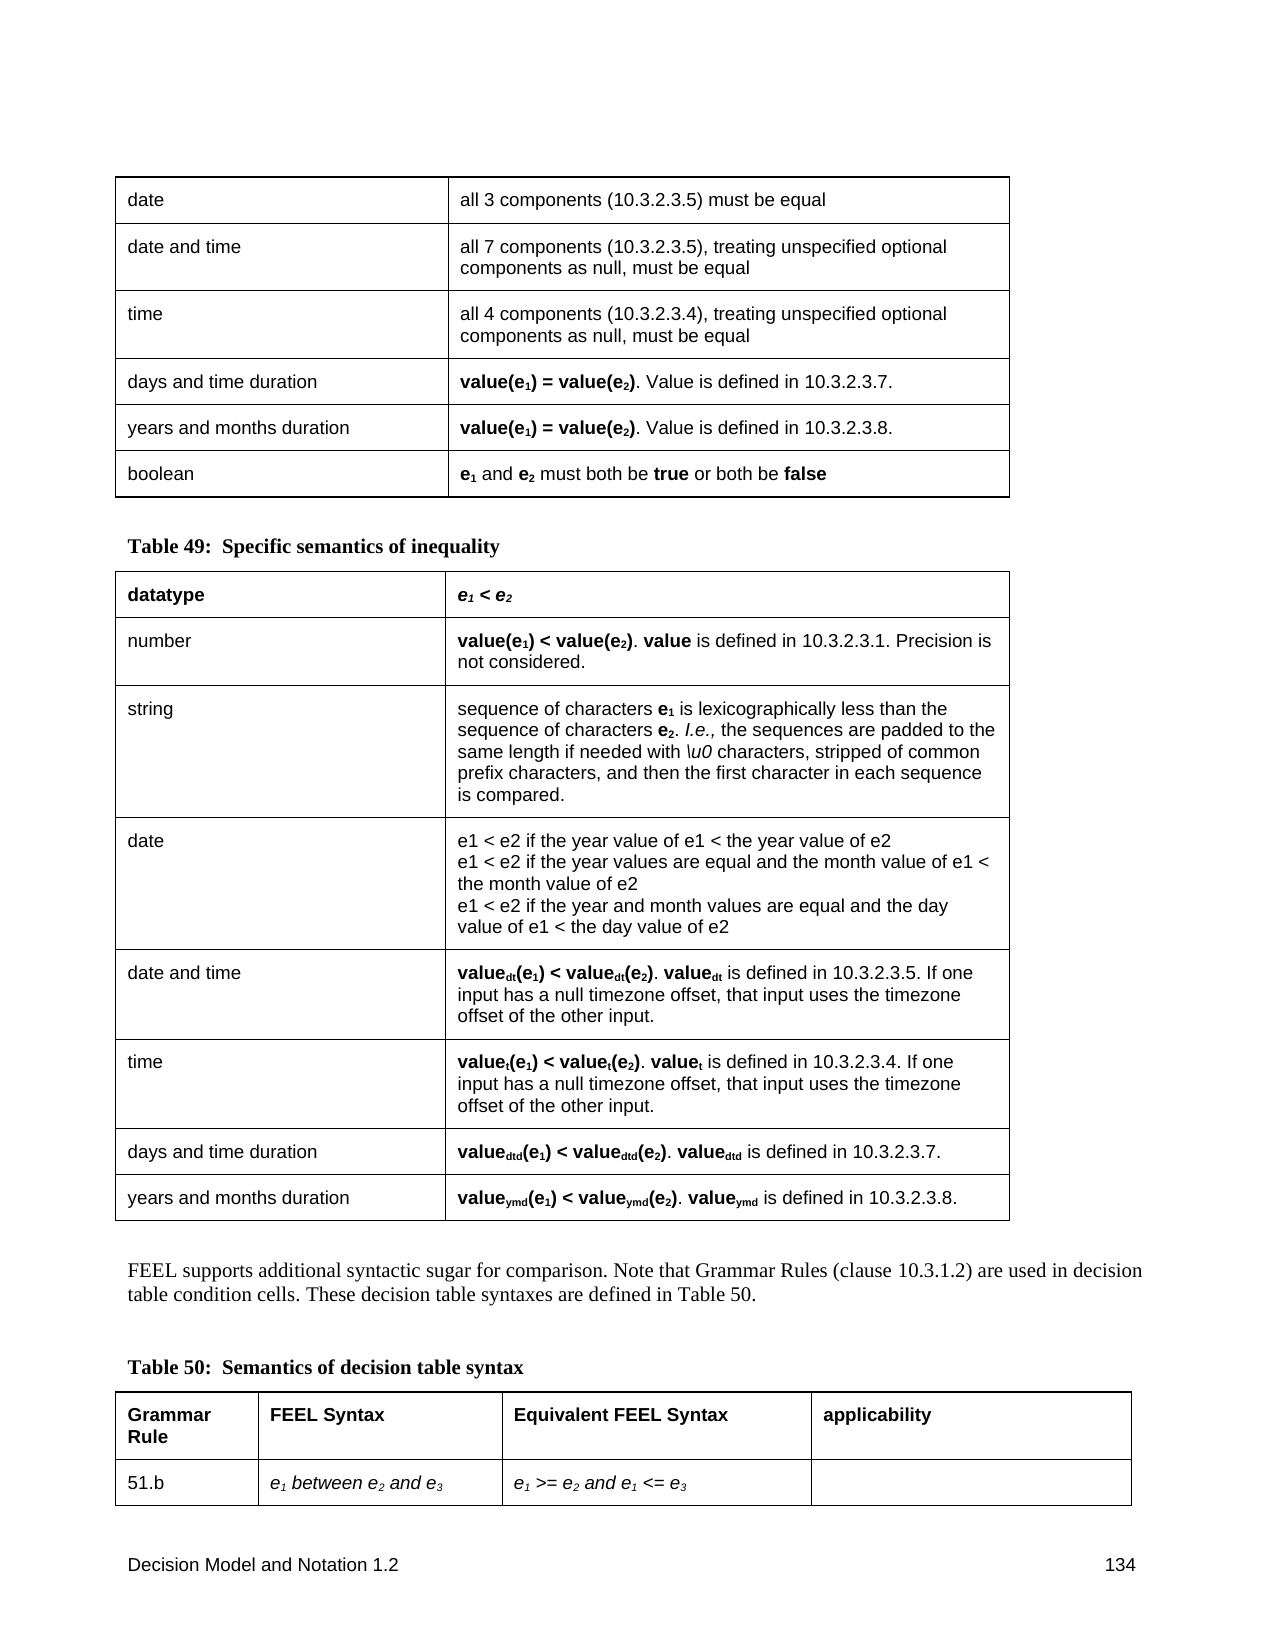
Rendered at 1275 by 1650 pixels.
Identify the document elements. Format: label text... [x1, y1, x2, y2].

table_cell [812, 1460, 1131, 1505]
text FEEL supports additional syntactic sugar for comparison. Note that Grammar Rules (clause 10.3.1.2) are used in decision table condition cells. These decision table syntaxes are defined in Table 50. [127, 1258, 1147, 1306]
table_cell days and time duration [116, 359, 448, 404]
table_cell time [116, 291, 448, 358]
table_cell e1 between e2 and e3 [259, 1460, 502, 1505]
table_cell date and time [116, 224, 448, 290]
table_cell value(e1) = value(e2). Value is defined in 10.3.2.3.7. [449, 359, 1009, 404]
text Table 50: Semantics of decision table syntax [127, 1355, 1147, 1379]
table_cell number [116, 618, 445, 684]
table_cell all 3 components (10.3.2.3.5) must be equal [449, 178, 1009, 223]
table_cell string [116, 686, 445, 817]
table_header e1 < e2 [446, 572, 1009, 617]
table_cell valuedt(e1) < valuedt(e2). valuedt is defined in 10.3.2.3.5. If one input has a null timezone offset, that input uses the timezone offset of the other input. [446, 950, 1009, 1038]
table_cell value(e1) < value(e2). value is defined in 10.3.2.3.1. Precision is not considered. [446, 618, 1009, 684]
table_header Equivalent FEEL Syntax [503, 1393, 811, 1459]
table_cell date [116, 818, 445, 949]
table_cell 51.b [116, 1460, 258, 1505]
table_cell all 7 components (10.3.2.3.5), treating unspecified optional components as null, must be equal [449, 224, 1009, 290]
table_cell boolean [116, 451, 448, 496]
table_cell e1 < e2 if the year value of e1 < the year value of e2 e1 < e2 if the year values are equal and the month value of e1 < the month value of e2 e1 < e2 if the year and month values are equal and the day value of e1 < the day value of e2 [446, 818, 1009, 949]
table_cell all 4 components (10.3.2.3.4), treating unspecified optional components as null, must be equal [449, 291, 1009, 358]
text Table 49: Specific semantics of inequality [127, 534, 1147, 558]
table_cell date and time [116, 950, 445, 1038]
table_cell valuedtd(e1) < valuedtd(e2). valuedtd is defined in 10.3.2.3.7. [446, 1129, 1009, 1174]
table_header FEEL Syntax [259, 1393, 502, 1459]
table_cell valueymd(e1) < valueymd(e2). valueymd is defined in 10.3.2.3.8. [446, 1175, 1009, 1220]
table_cell valuet(e1) < valuet(e2). valuet is defined in 10.3.2.3.4. If one input has a null timezone offset, that input uses the timezone offset of the other input. [446, 1040, 1009, 1128]
table_cell years and months duration [116, 405, 448, 450]
table_cell time [116, 1040, 445, 1128]
table_cell sequence of characters e1 is lexicographically less than the sequence of characters e2. I.e., the sequences are padded to the same length if needed with \u0 characters, stripped of common prefix characters, and then the first character in each sequence is compared. [446, 686, 1009, 817]
table_cell e1 >= e2 and e1 <= e3 [503, 1460, 811, 1505]
table_cell years and months duration [116, 1175, 445, 1220]
table_cell date [116, 178, 448, 223]
table_header Grammar Rule [116, 1393, 258, 1459]
table_cell e1 and e2 must both be true or both be false [449, 451, 1009, 496]
table_header applicability [812, 1393, 1131, 1459]
table_cell days and time duration [116, 1129, 445, 1174]
table_header datatype [116, 572, 445, 617]
table_cell value(e1) = value(e2). Value is defined in 10.3.2.3.8. [449, 405, 1009, 450]
